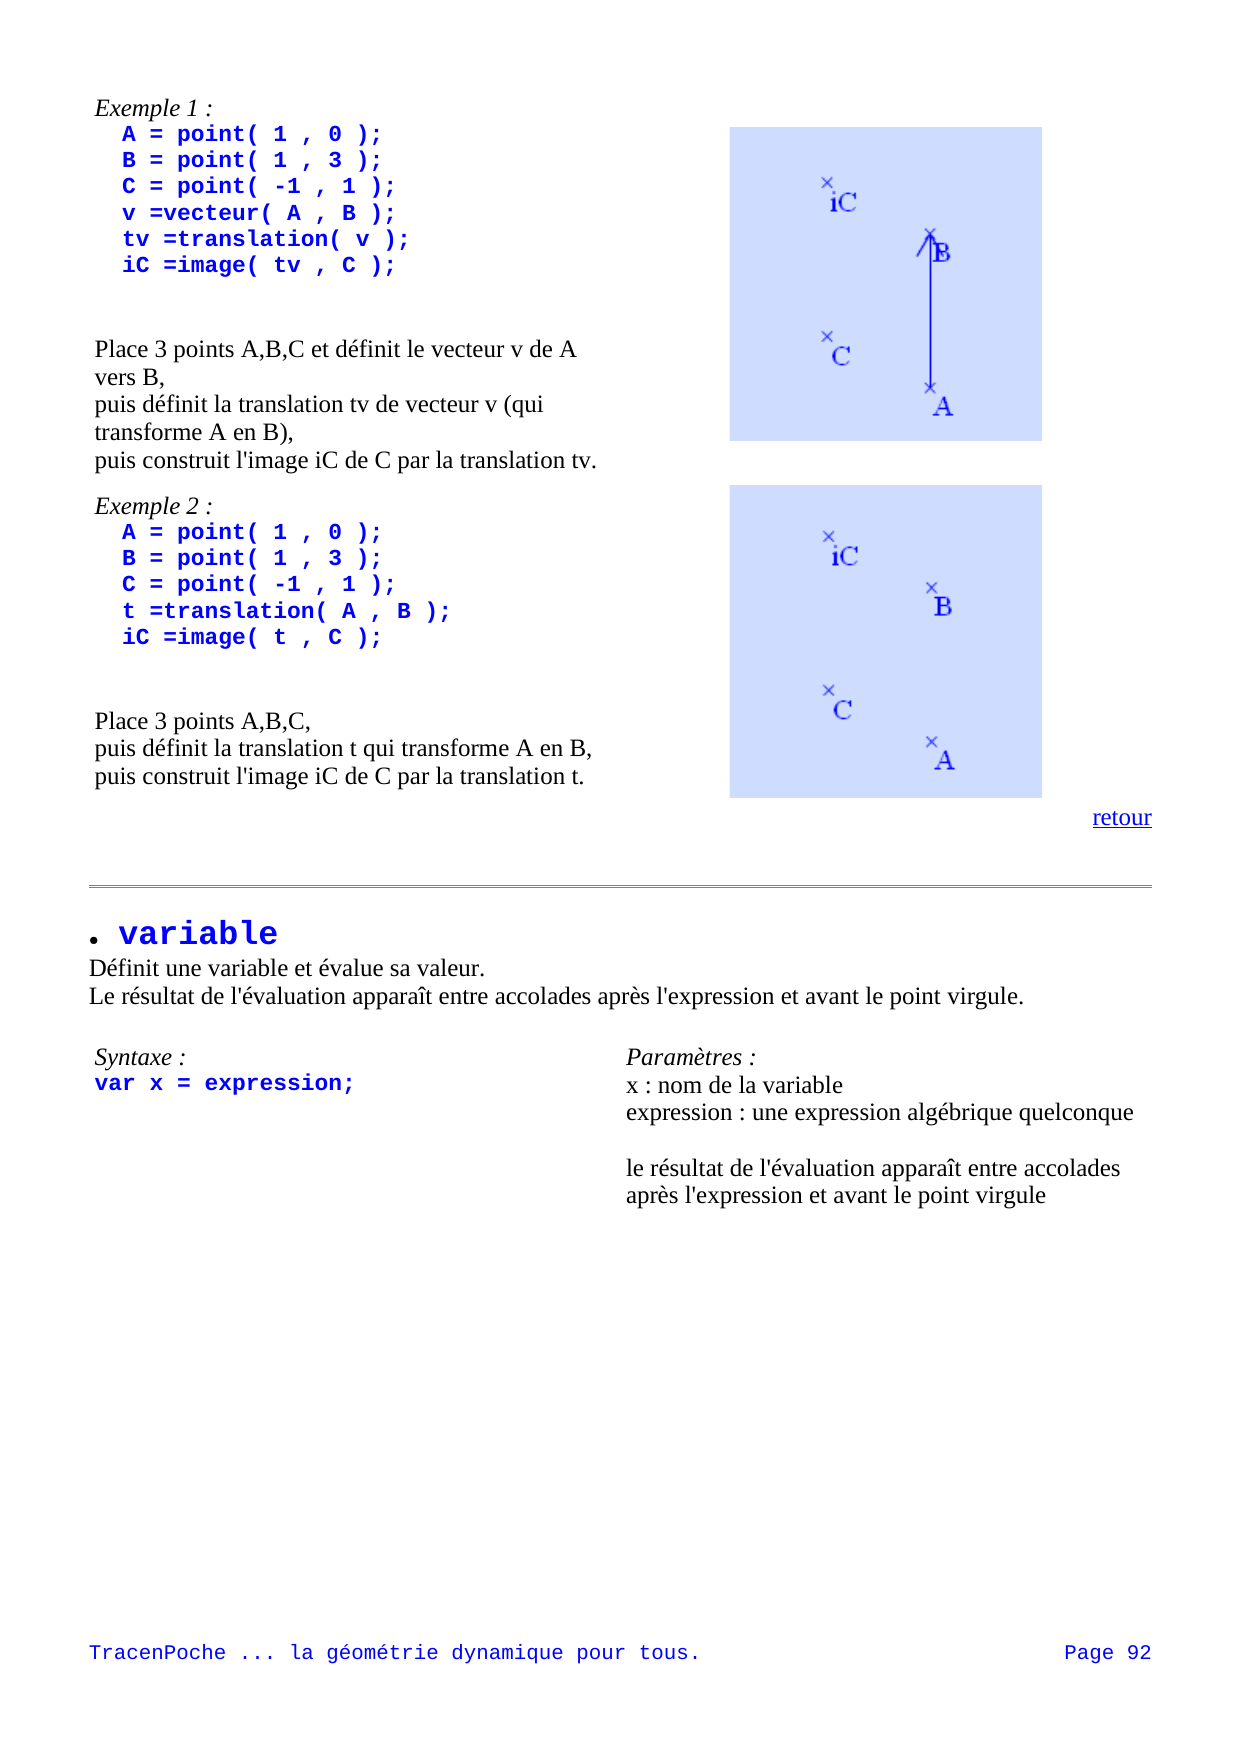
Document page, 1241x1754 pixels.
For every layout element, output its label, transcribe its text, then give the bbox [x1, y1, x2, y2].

table_cell Exemple 1 : A = point( 1 , 0 ); B = point( 1 , 3 ); C = point( -1 , 1 ); v =vecteur( A , B ); tv =translation( v ); iC =image( tv , C ); Place 3 points A,B,C et définit le vecteur v de A vers B, puis définit la translation tv de vecteur v (qui transforme A en B), puis construit l'image iC de C par la translation tv. [89, 89, 620, 479]
table_header Paramètres : x : nom de la variable expression : une expression algébrique quelconque le résultat de l'évaluation apparaît entre accolades après l'expression et avant le point virgule [620, 1038, 1152, 1215]
text Le résultat de l'évaluation apparaît entre accolades après l'expression et avant le point virgule. [88, 982, 1152, 1010]
table_header Syntaxe : var x = expression; [89, 1038, 620, 1215]
picture [729, 127, 1043, 441]
picture [729, 485, 1043, 798]
text retour [88, 803, 1152, 831]
table_cell [620, 479, 1152, 803]
list variable [88, 917, 1152, 954]
table_cell Exemple 2 : A = point( 1 , 0 ); B = point( 1 , 3 ); C = point( -1 , 1 ); t =translation( A , B ); iC =image( t , C ); Place 3 points A,B,C, puis définit la translation t qui transforme A en B, puis construit l'image iC de C par la translation t. [89, 479, 620, 803]
table_cell [620, 89, 1152, 479]
text Définit une variable et évalue sa valeur. [88, 954, 1152, 982]
